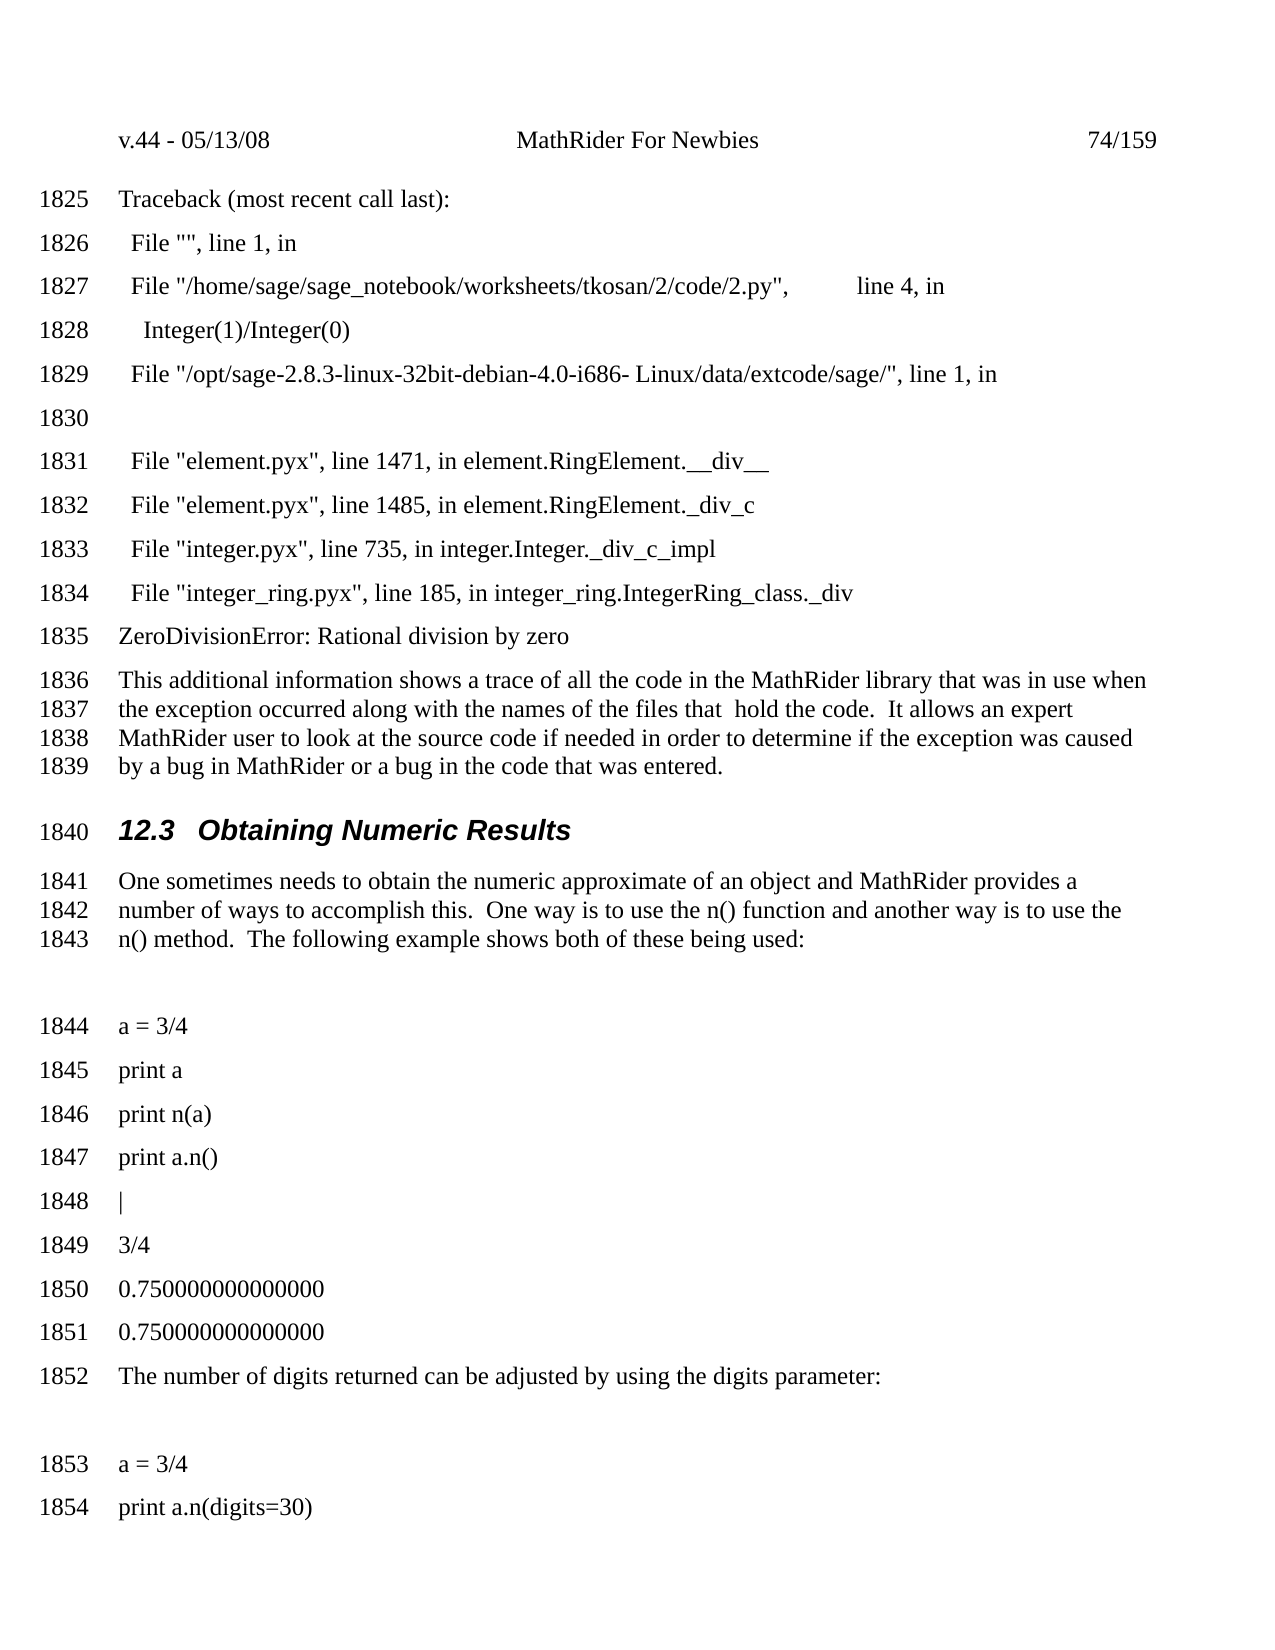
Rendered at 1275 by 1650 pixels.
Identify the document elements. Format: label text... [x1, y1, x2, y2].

text print a.n() [118, 1142, 1157, 1171]
text print a [118, 1055, 1157, 1084]
text a = 3/4 [118, 1011, 1157, 1040]
text The number of digits returned can be adjusted by using the digits parameter: [118, 1361, 1157, 1390]
text 0.750000000000000 [118, 1317, 1157, 1346]
text | [118, 1186, 1157, 1215]
text Traceback (most recent call last): [118, 184, 1157, 213]
text File "integer.pyx", line 735, in integer.Integer._div_c_impl [118, 534, 1157, 563]
text a = 3/4 [118, 1449, 1157, 1477]
text File "/opt/sage-2.8.3-linux-32bit-debian-4.0-i686- Linux/data/extcode/sage/", line 1, in [118, 359, 1157, 388]
text ZeroDivisionError: Rational division by zero [118, 621, 1157, 650]
text File "/home/sage/sage_notebook/worksheets/tkosan/2/code/2.py", line 4, in [118, 271, 1157, 300]
text 0.750000000000000 [118, 1274, 1157, 1302]
text print n(a) [118, 1099, 1157, 1127]
text File "element.pyx", line 1485, in element.RingElement._div_c [118, 490, 1157, 519]
text 3/4 [118, 1230, 1157, 1259]
text File "", line 1, in [118, 228, 1157, 256]
text Integer(1)/Integer(0) [118, 315, 1157, 344]
text File "integer_ring.pyx", line 185, in integer_ring.IntegerRing_class._div [118, 578, 1157, 606]
text One sometimes needs to obtain the numeric approximate of an object and MathRider provides a number of ways to accomplish this. One way is to use the n() function and another way is to use the n() method. The following example shows both of these being used: [118, 866, 1157, 952]
text File "element.pyx", line 1471, in element.RingElement.__div__ [118, 446, 1157, 475]
subtitle Obtaining Numeric Results [118, 813, 1157, 846]
text print a.n(digits=30) [118, 1492, 1157, 1521]
text This additional information shows a trace of all the code in the MathRider library that was in use when the exception occurred along with the names of the files that hold the code. It allows an expert MathRider user to look at the source code if needed in order to determine if the exception was caused by a bug in MathRider or a bug in the code that was entered. [118, 665, 1157, 780]
